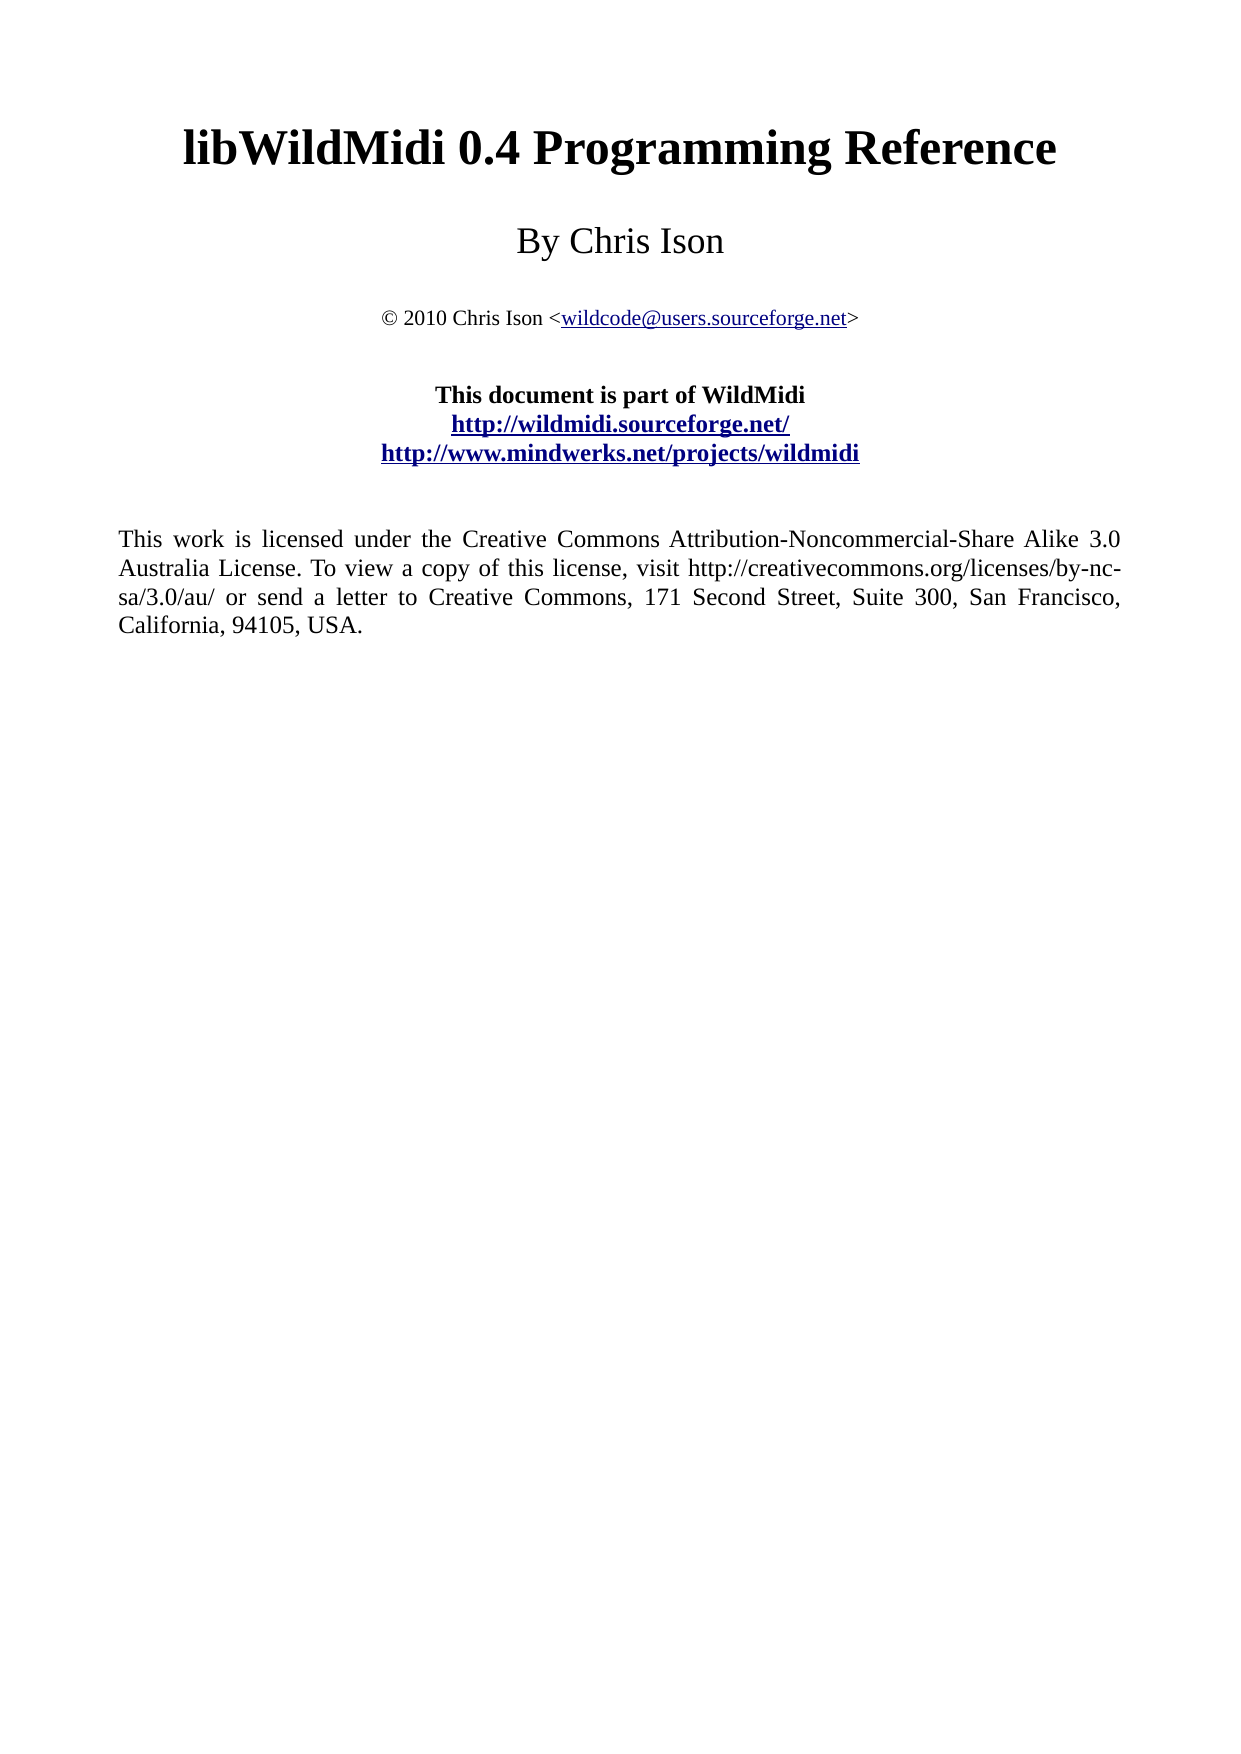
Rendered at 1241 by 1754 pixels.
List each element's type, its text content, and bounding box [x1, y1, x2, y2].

text By Chris Ison [118, 219, 1122, 262]
text This document is part of WildMidi [118, 381, 1122, 409]
text http://www.mindwerks.net/projects/wildmidi [118, 438, 1122, 467]
text This work is licensed under the Creative Commons Attribution-Noncommercial-Share Alike 3.0 Australia License. To view a copy of this license, visit http://creativecommons.org/licenses/by-nc-sa/3.0/au/ or send a letter to Creative Commons, 171 Second Street, Suite 300, San Francisco, California, 94105, USA. [118, 524, 1122, 639]
text © 2010 Chris Ison <wildcode@users.sourceforge.net> [118, 305, 1122, 330]
text libWildMidi 0.4 Programming Reference [118, 118, 1122, 176]
text http://wildmidi.sourceforge.net/ [118, 409, 1122, 438]
